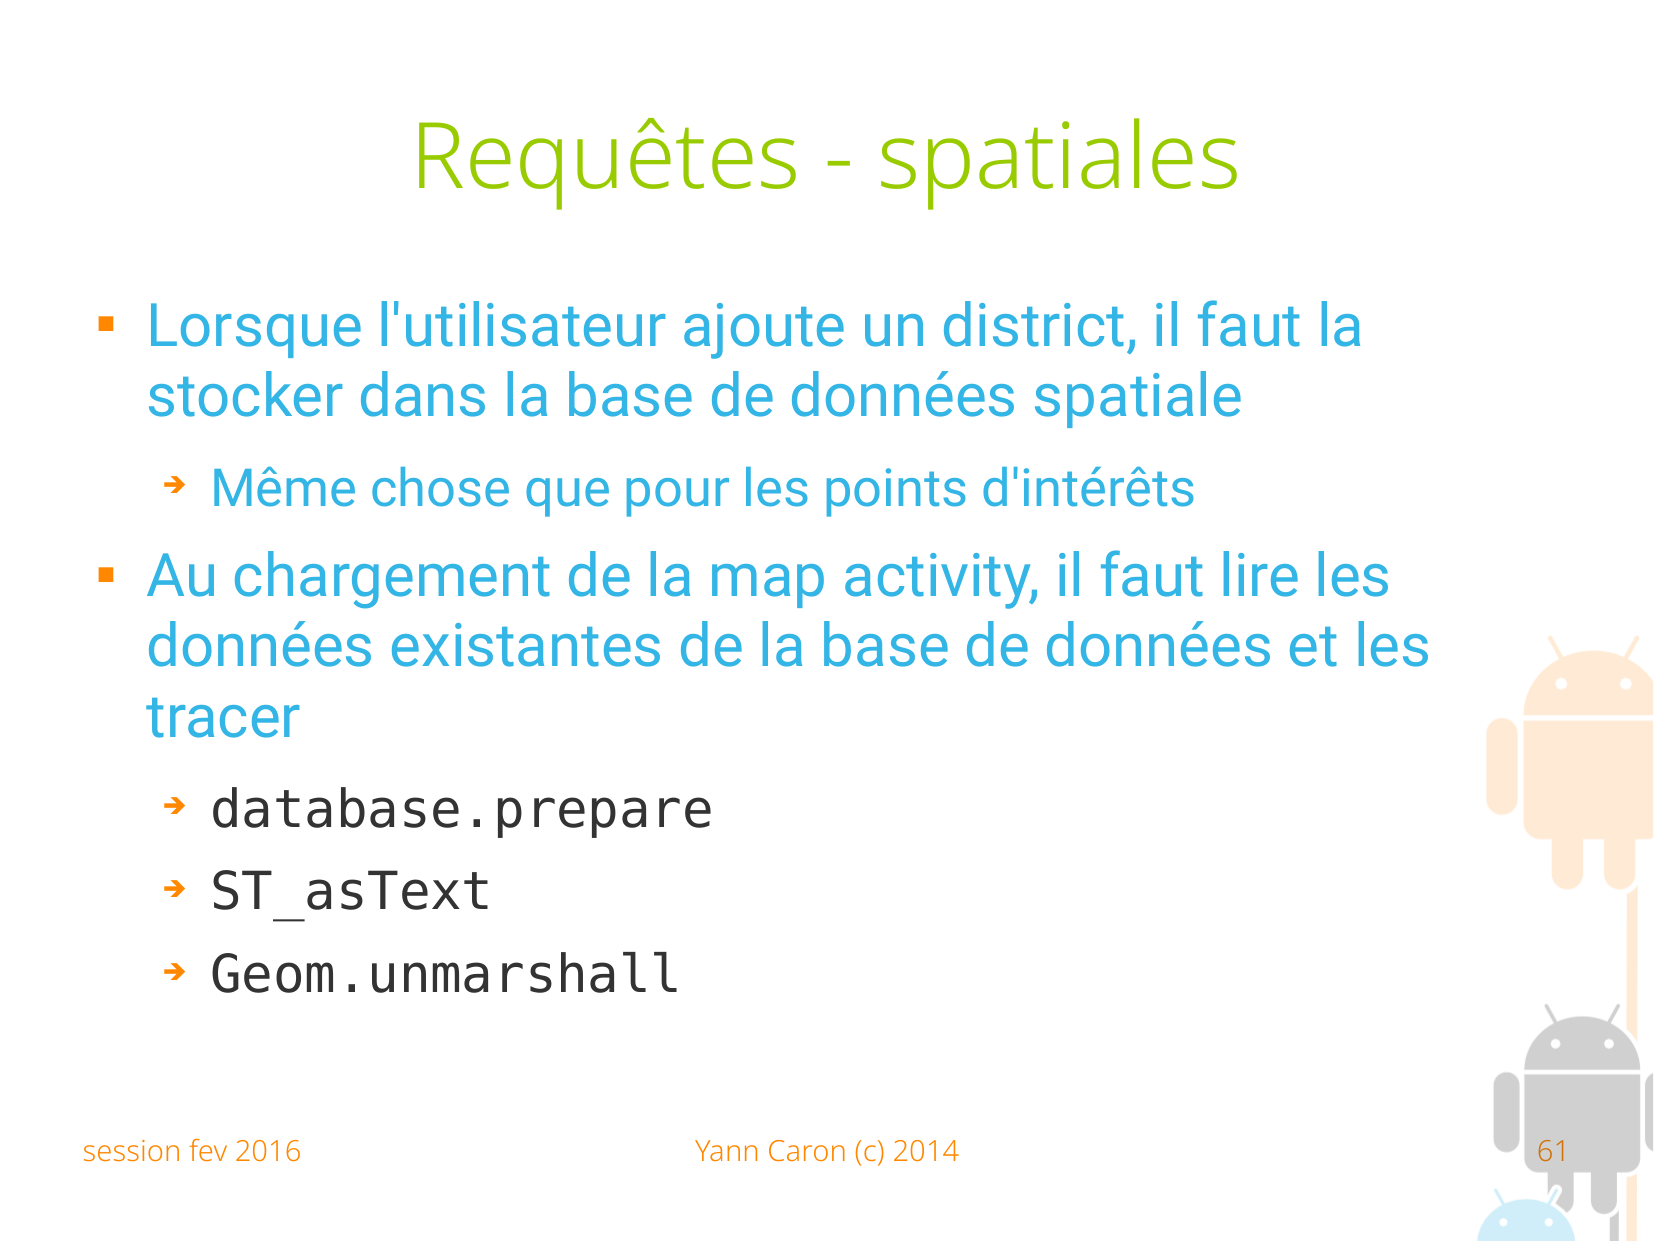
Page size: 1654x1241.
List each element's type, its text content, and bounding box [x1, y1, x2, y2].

list Lorsque l'utilisateur ajoute un district, il faut la stocker dans la base de données spatiale Même chose que pour les points d'intérêts Au chargement de la map activity, il faut lire les données existantes de la base de données et les tracer database.prepare ST_asText Geom.unmarshall [82, 290, 1571, 1010]
picture [240, 423, 1654, 1241]
title Requêtes - spatiales [82, 49, 1571, 257]
